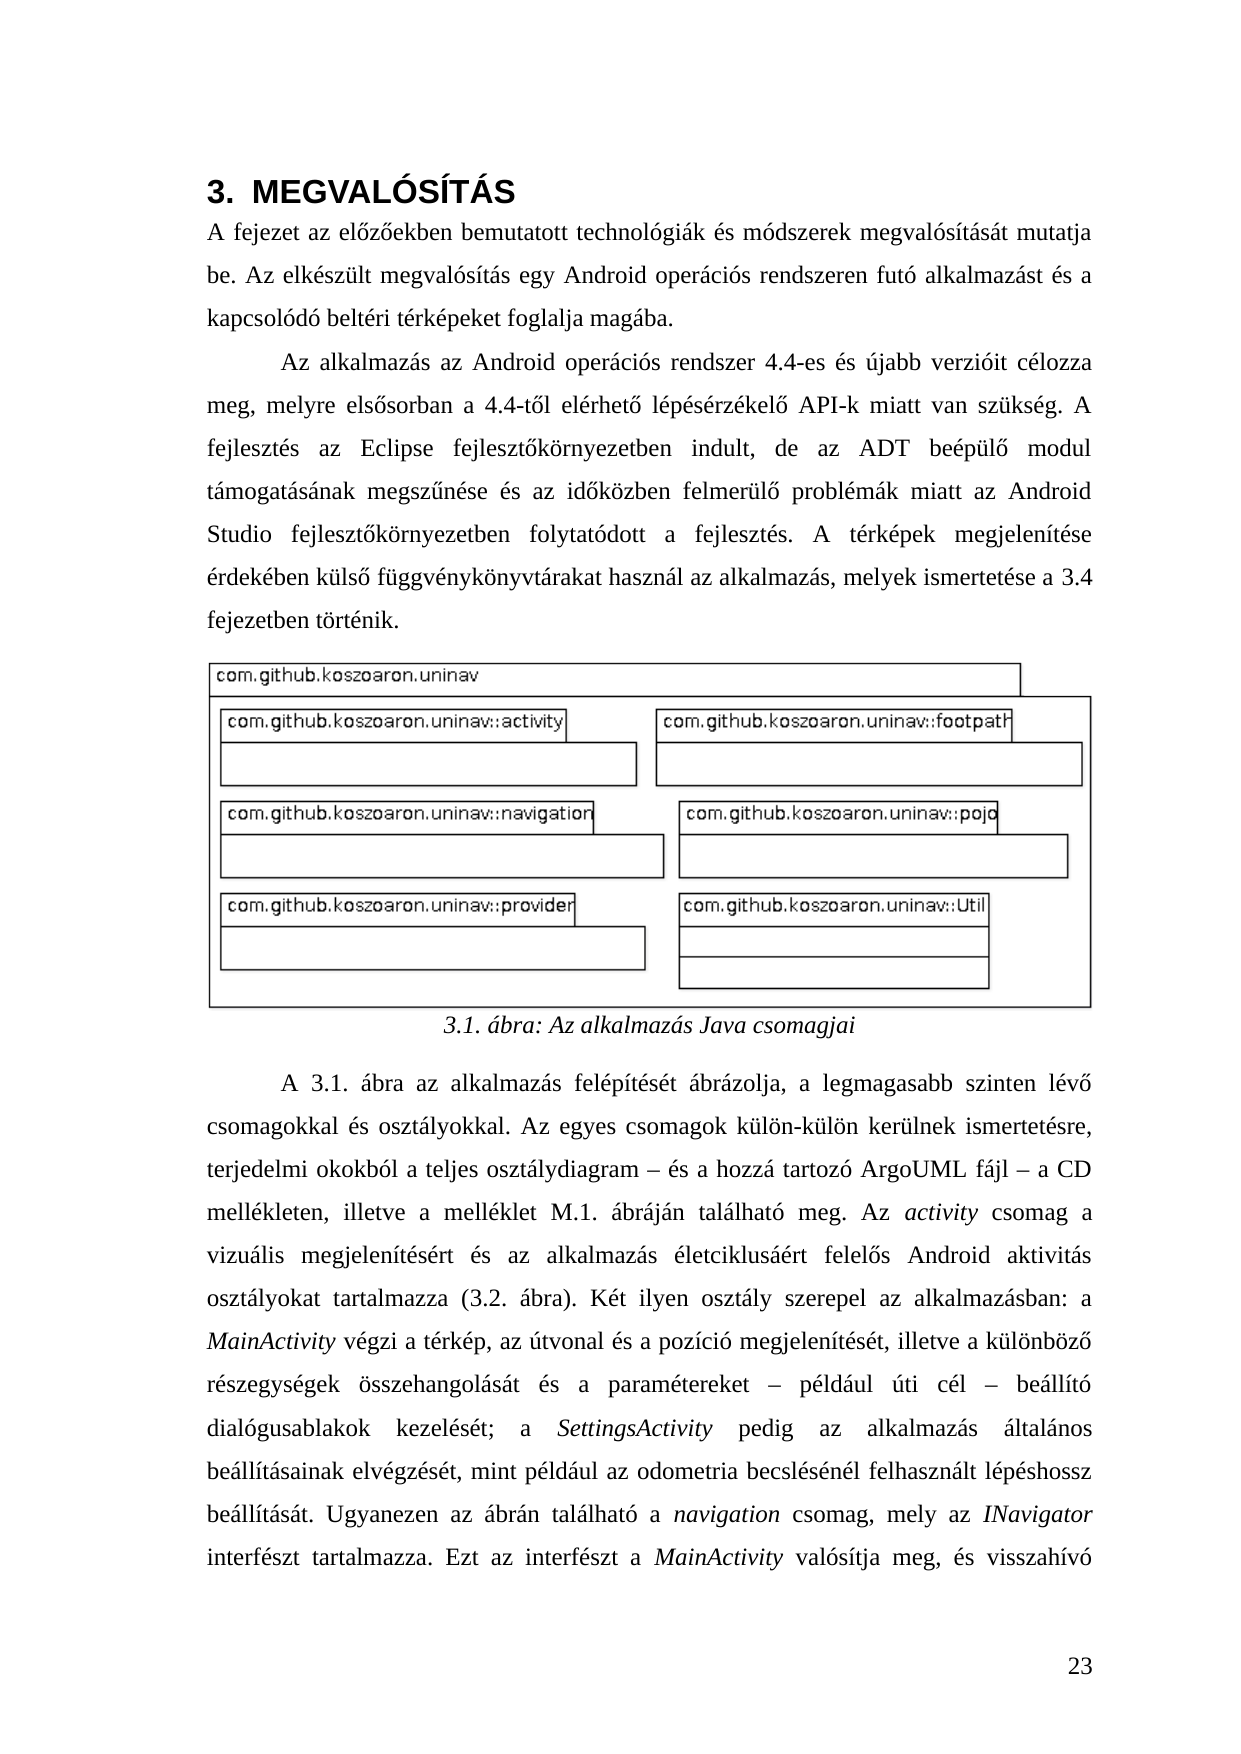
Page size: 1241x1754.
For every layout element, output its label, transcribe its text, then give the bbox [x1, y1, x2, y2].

table_header [207, 649, 1093, 661]
text A fejezet az előzőekben bemutatott technológiák és módszerek megvalósítását mutatja be. Az elkészült megvalósítás egy Android operációs rendszeren futó alkalmazást és a kapcsolódó beltéri térképeket foglalja magába. [207, 217, 1093, 332]
text Az alkalmazás az Android operációs rendszer 4.4-es és újabb verzióit célozza meg, melyre elsősorban a 4.4-től elérhető lépésérzékelő API-k miatt van szükség. A fejlesztés az Eclipse fejlesztőkörnyezetben indult, de az ADT beépülő modul támogatásának megszűnése és az időközben felmerülő problémák miatt az Android Studio fejlesztőkörnyezetben folytatódott a fejlesztés. A térképek megjelenítése érdekében külső függvénykönyvtárakat használ az alkalmazás, melyek ismertetése a 3.4 fejezetben történik. [207, 347, 1093, 634]
subtitle MEGVALÓSÍTÁS [207, 173, 1093, 211]
table_header [207, 1011, 1093, 1068]
text A 3.1. ábra az alkalmazás felépítését ábrázolja, a legmagasabb szinten lévő csomagokkal és osztályokkal. Az egyes csomagok külön-külön kerülnek ismertetésre, terjedelmi okokból a teljes osztálydiagram – és a hozzá tartozó ArgoUML fájl – a CD mellékleten, illetve a melléklet M.1. ábráján található meg. Az activity csomag a vizuális megjelenítésért és az alkalmazás életciklusáért felelős Android aktivitás osztályokat tartalmazza (3.2. ábra). Két ilyen osztály szerepel az alkalmazásban: a MainActivity végzi a térkép, az útvonal és a pozíció megjelenítését, illetve a különböző részegységek összehangolását és a paramétereket – például úti cél – beállító dialógusablakok kezelését; a SettingsActivity pedig az alkalmazás általános beállításainak elvégzését, mint például az odometria becslésénél felhasznált lépéshossz beállítását. Ugyanezen az ábrán található a navigation csomag, mely az INavigator interfészt tartalmazza. Ezt az interfészt a MainActivity valósítja meg, és visszahívó [207, 1068, 1093, 1571]
picture [206, 661, 1093, 1011]
